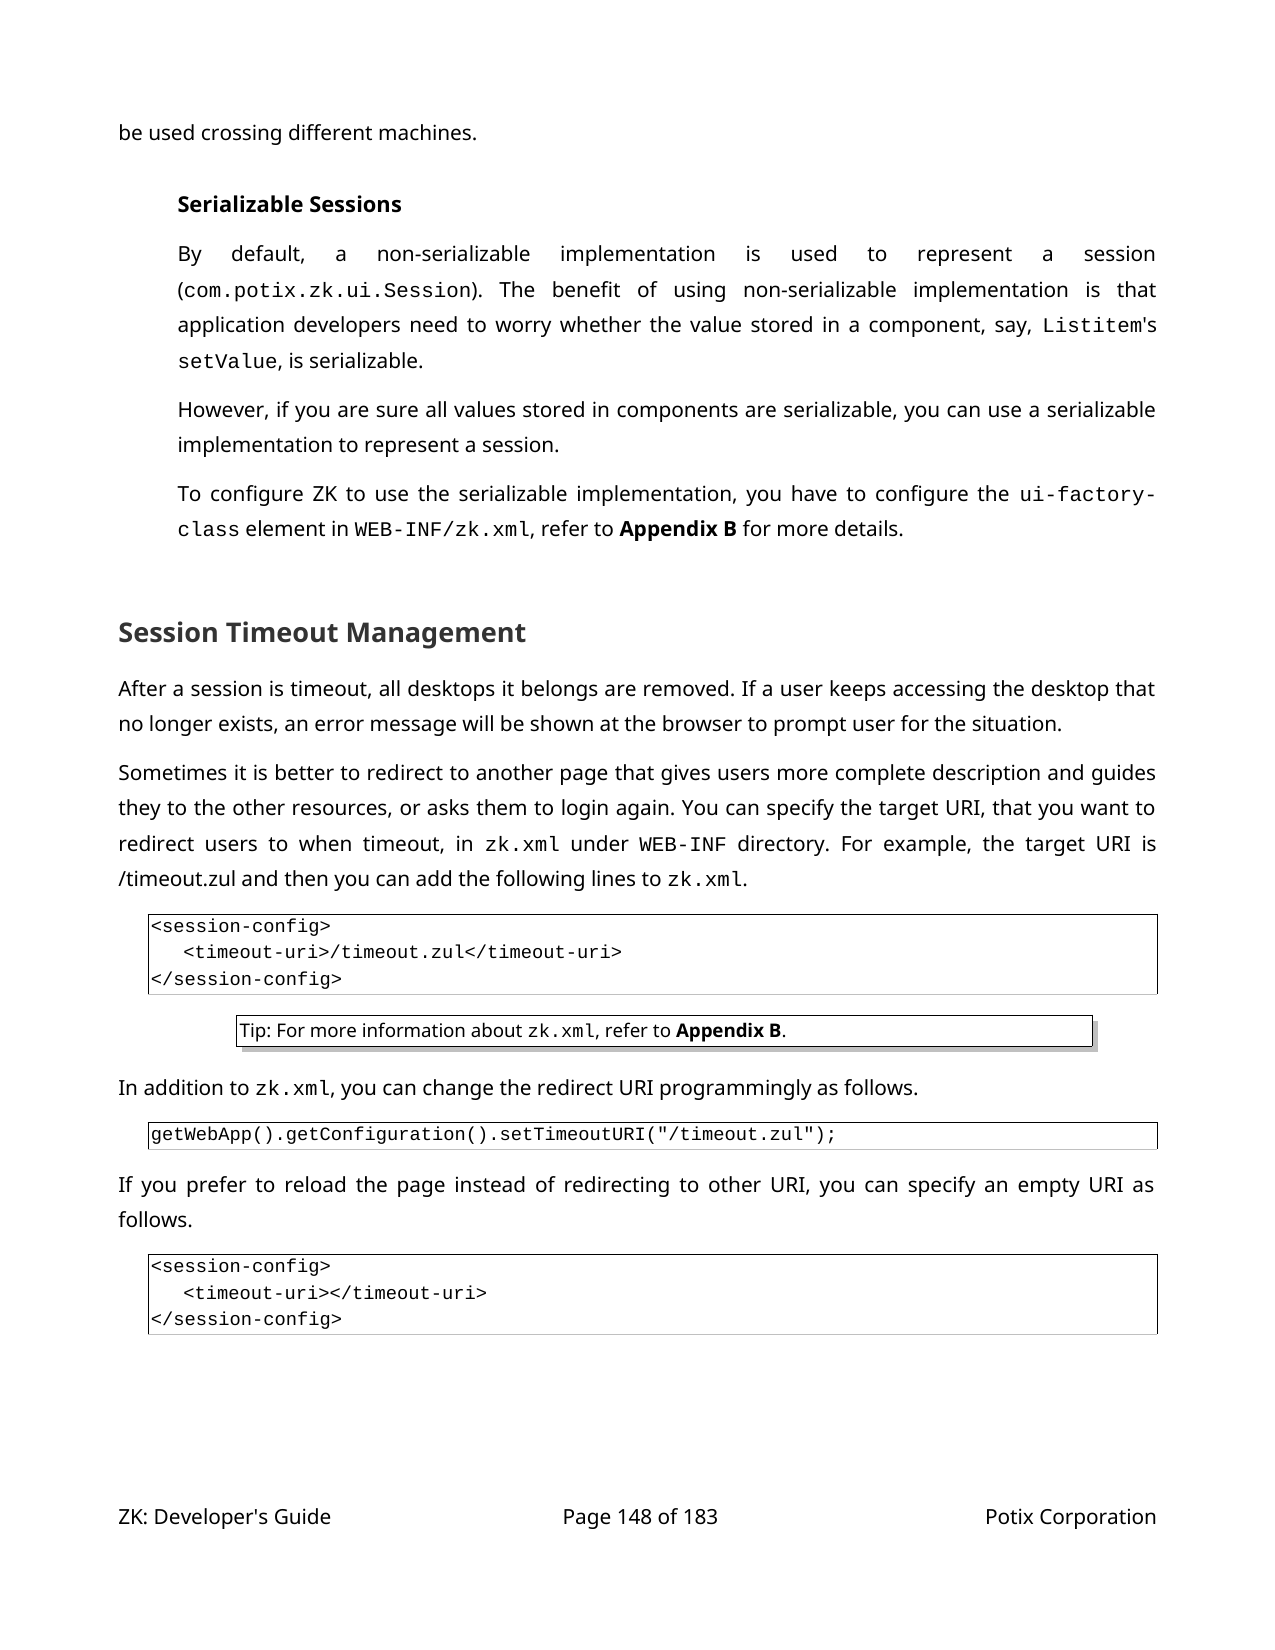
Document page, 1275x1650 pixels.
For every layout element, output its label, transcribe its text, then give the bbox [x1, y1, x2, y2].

text If you prefer to reload the page instead of redirecting to other URI, you can specify an empty URI as follows. [118, 1170, 1157, 1233]
text However, if you are sure all values stored in components are serializable, you can use a serializable implementation to represent a session. [177, 395, 1157, 458]
text getWebApp().getConfiguration().setTimeoutURI("/timeout.zul"); [149, 1123, 1157, 1149]
subtitle Session Timeout Management [118, 614, 1157, 651]
text To configure ZK to use the serializable implementation, you have to configure the ui-factory-class element in WEB-INF/zk.xml, refer to Appendix B for more details. [177, 479, 1157, 543]
text Tip: For more information about zk.xml, refer to Appendix B. [237, 1016, 1092, 1046]
text Sometimes it is better to redirect to another page that gives users more complete description and guides they to the other resources, or asks them to login again. You can specify the target URI, that you want to redirect users to when timeout, in zk.xml under WEB-INF directory. For example, the target URI is /timeout.zul and then you can add the following lines to zk.xml. [118, 758, 1157, 893]
text By default, a non-serializable implementation is used to represent a session (com.potix.zk.ui.Session). The benefit of using non-serializable implementation is that application developers need to worry whether the value stored in a component, say, Listitem's setValue, is serializable. [177, 239, 1157, 374]
subtitle Serializable Sessions [177, 189, 1157, 219]
text After a session is timeout, all desktops it belongs are removed. If a user keeps accessing the desktop that no longer exists, an error message will be shown at the browser to prompt user for the situation. [118, 674, 1157, 738]
text <session-config> <timeout-uri>/timeout.zul</timeout-uri> </session-config> [149, 915, 1157, 994]
text <session-config> <timeout-uri></timeout-uri> </session-config> [149, 1255, 1157, 1334]
text In addition to zk.xml, you can change the redirect URI programmingly as follows. [118, 1073, 1157, 1101]
text be used crossing different machines. [118, 118, 1157, 146]
